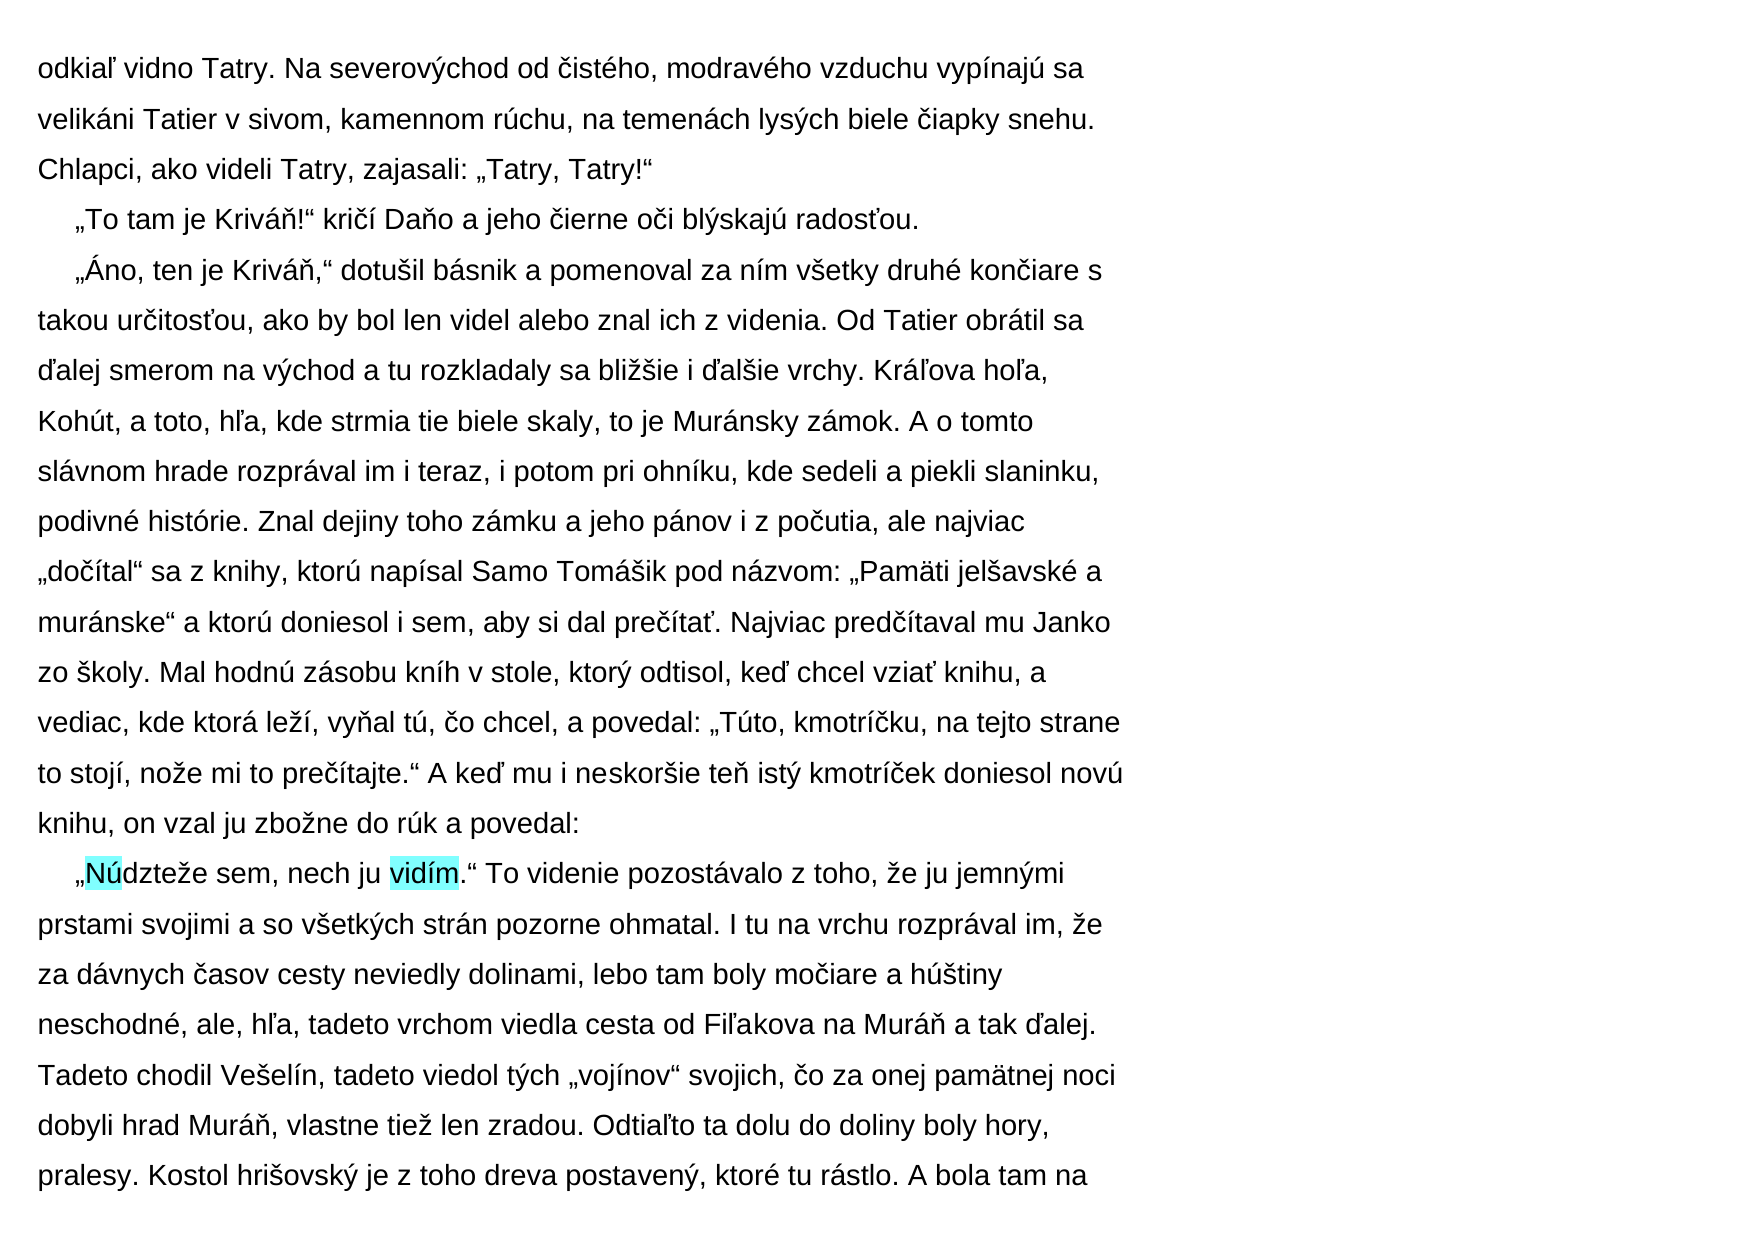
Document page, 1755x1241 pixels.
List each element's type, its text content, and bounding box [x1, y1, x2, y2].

text „Áno, ten je Kriváň,“ dotušil básnik a pome­noval za ním všetky druhé končiare s takou urči­tosťou, ako by bol len videl alebo znal ich z vi­denia. Od Tatier obrátil sa ďalej smerom na vý­chod a tu rozkladaly sa bližšie i ďalšie vrchy. Krá­ľova hoľa, Kohút, a toto, hľa, kde strmia tie biele skaly, to je Muránsky zámok. A o tomto slávnom hrade rozprával im i teraz, i potom pri ohníku, kde sedeli a piekli slaninku, podivné histórie. Znal dejiny toho zámku a jeho pánov i z počutia, ale najviac „dočítal“ sa z knihy, ktorú napísal Sa­mo Tomášik pod názvom: „Pamäti jelšavské a mu­ránske“ a ktorú doniesol i sem, aby si dal prečítať. Najviac predčítaval mu Janko zo školy. Mal hodnú zásobu kníh v stole, ktorý odtisol, keď chcel vziať knihu, a vediac, kde ktorá leží, vyňal tú, čo chcel, a povedal: „Túto, kmotríčku, na tejto strane to stojí, nože mi to prečítajte.“ A keď mu i ne­skoršie teň istý kmotríček doniesol novú knihu, on vzal ju zbožne do rúk a povedal: [37, 253, 1130, 839]
text „To tam je Kriváň!“ kričí Daňo a jeho čierne oči blýskajú radosťou. [37, 202, 1130, 236]
text „Núdzteže sem, nech ju vidím.“ To videnie pozostávalo z toho, že ju jemnými prstami svojimi a so všetkých strán pozorne ohmatal. I tu na vrchu rozprával im, že za dávnych časov cesty neviedly dolinami, lebo tam boly močiare a húštiny neschod­né, ale, hľa, tadeto vrchom viedla cesta od Fiľa­kova na Muráň a tak ďalej. Tadeto chodil Vešelín, tadeto viedol tých „vojínov“ svojich, čo za onej pamätnej noci dobyli hrad Muráň, vlastne tiež len zradou. Odtiaľto ta dolu do doliny boly hory, pralesy. Kostol hrišovský je z toho dreva posta­vený, ktoré tu rástlo. A bola tam na [37, 856, 1130, 1192]
text odkiaľ vidno Tatry. Na severovýchod od čistého, modravého vzduchu vypínajú sa velikáni Tatier v sivom, ka­mennom rúchu, na temenách lysých biele čiapky snehu. Chlapci, ako videli Tatry, zajasali: „Tatry, Tatry!“ [37, 51, 1130, 186]
